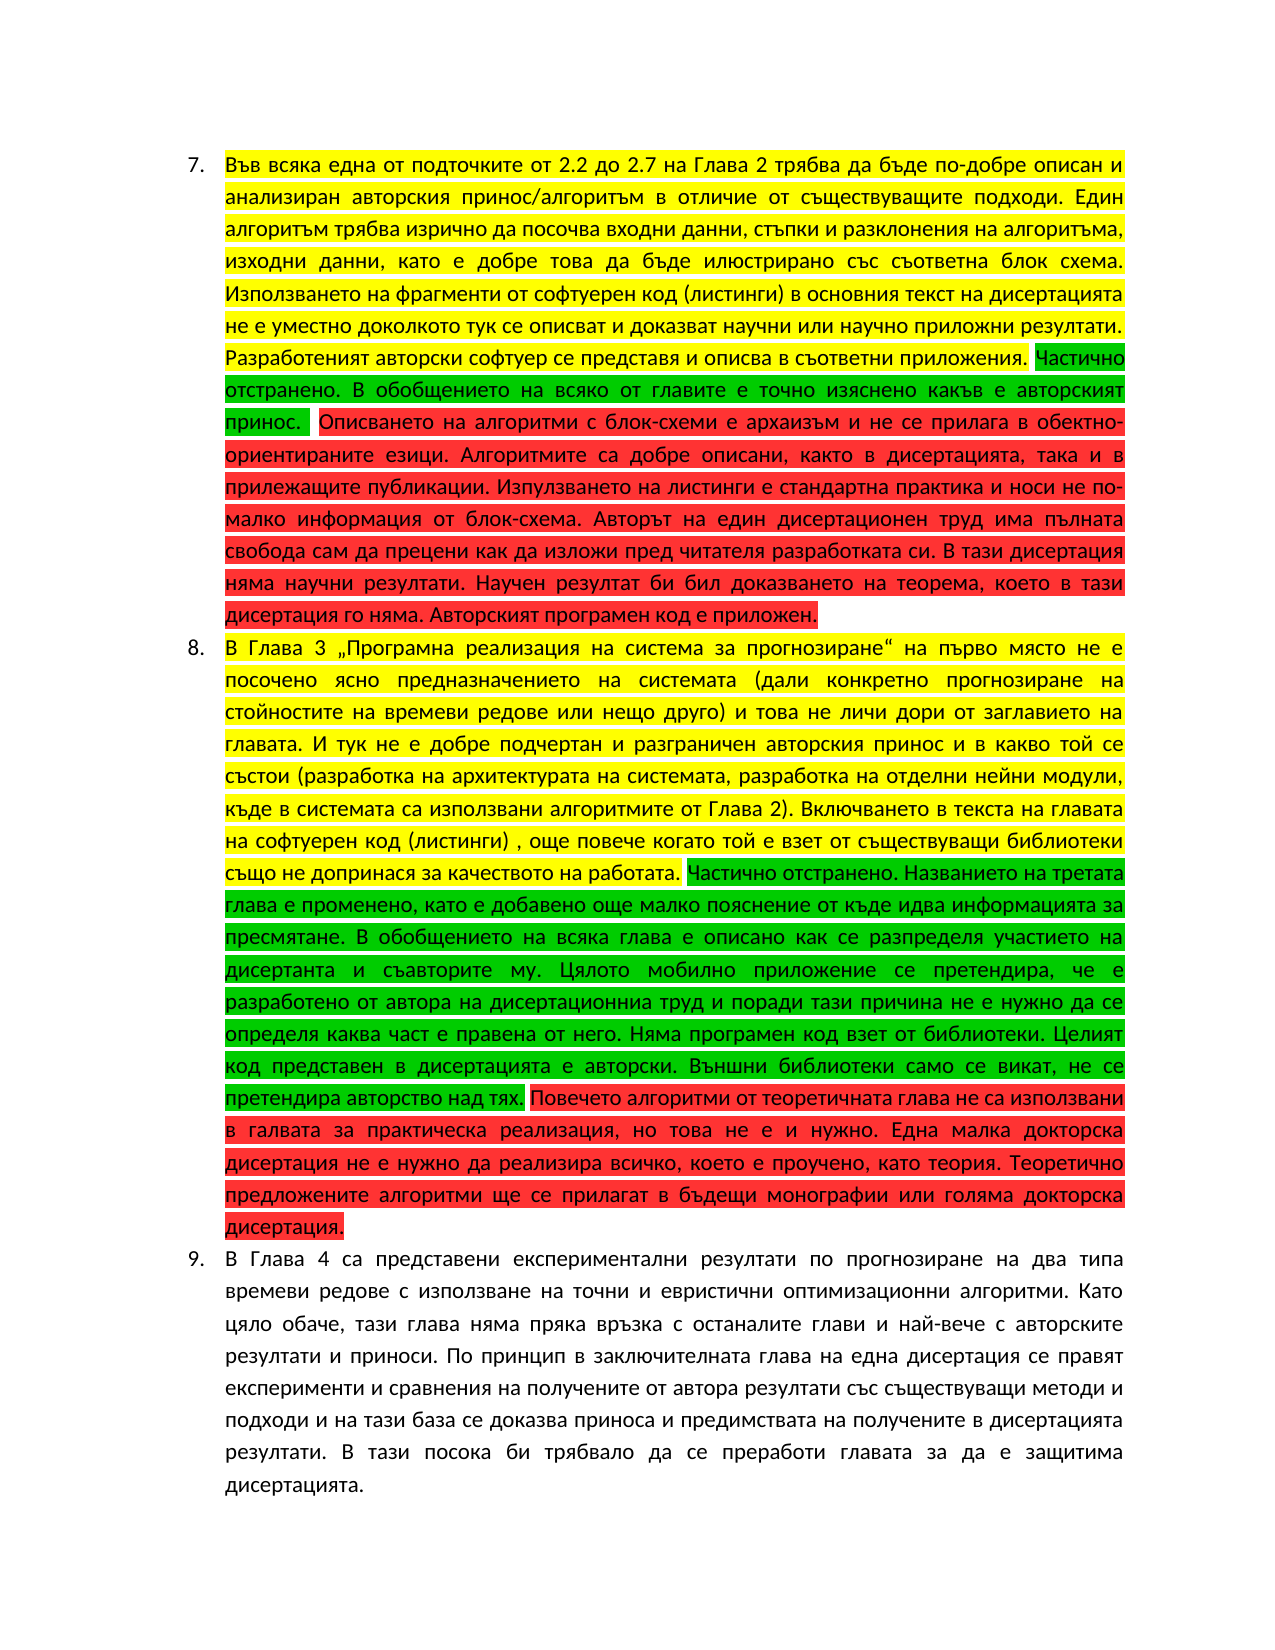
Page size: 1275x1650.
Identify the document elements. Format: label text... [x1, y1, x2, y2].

list Във всяка една от подточките от 2.2 до 2.7 на Глава 2 трябва да бъде по-добре описан и анализиран авторския принос/алгоритъм в отличие от съществуващите подходи. Един алгоритъм трябва изрично да посочва входни данни, стъпки и разклонения на алгоритъма, изходни данни, като е добре това да бъде илюстрирано със съответна блок схема. Използването на фрагменти от софтуерен код (листинги) в основния текст на дисертацията не е уместно доколкото тук се описват и доказват научни или научно приложни резултати. Разработеният авторски софтуер се представя и описва в съответни приложения. Частично отстранено. В обобщението на всяко от главите е точно изяснено какъв е авторският принос. Описването на алгоритми с блок-схеми е архаизъм и не се прилага в обектно-ориентираните езици. Алгоритмите са добре описани, както в дисертацията, така и в прилежащите публикации. Изпулзването на листинги е стандартна практика и носи не по-малко информация от блок-схема. Авторът на един дисертационен труд има пълната свобода сам да прецени как да изложи пред читателя разработката си. В тази дисертация няма научни резултати. Научен резултат би бил доказването на теорема, което в тази дисертация го няма. Авторският програмен код е приложен. [187, 150, 1125, 629]
list В Глава 3 „Програмна реализация на система за прогнозиране“ на първо място не е посочено ясно предназначението на системата (дали конкретно прогнозиране на стойностите на времеви редове или нещо друго) и това не личи дори от заглавието на главата. И тук не е добре подчертан и разграничен авторския принос и в какво той се състои (разработка на архитектурата на системата, разработка на отделни нейни модули, къде в системата са използвани алгоритмите от Глава 2). Включването в текста на главата на софтуерен код (листинги) , още повече когато той е взет от съществуващи библиотеки също не допринася за качеството на работата. Частично отстранено. Названието на третата глава е променено, като е добавено още малко пояснение от къде идва информацията за пресмятане. В обобщението на всяка глава е описано как се разпределя участието на дисертанта и съавторите му. Цялото мобилно приложение се претендира, че е разработено от автора на дисертационниа труд и поради тази причина не е нужно да се определя каква част е правена от него. Няма програмен код взет от библиотеки. Целият код представен в дисертацията е авторски. Външни библиотеки само се викат, не се претендира авторство над тях. Повечето алгоритми от теоретичната глава не са използвани в галвата за практическа реализация, но това не е и нужно. Една малка докторска дисертация не е нужно да реализира всичко, което е проучено, като теория. Теоретично предложените алгоритми ще се прилагат в бъдещи монографии или голяма докторска дисертация. [187, 633, 1125, 1240]
list В Глава 4 са представени експериментални резултати по прогнозиране на два типа времеви редове с използване на точни и евристични оптимизационни алгоритми. Като цяло обаче, тази глава няма пряка връзка с останалите глави и най-вече с авторските резултати и приноси. По принцип в заключителната глава на една дисертация се правят експерименти и сравнения на получените от автора резултати със съществуващи методи и подходи и на тази база се доказва приноса и предимствата на получените в дисертацията резултати. В тази посока би трябвало да се преработи главата за да е защитима дисертацията. [187, 1244, 1125, 1498]
